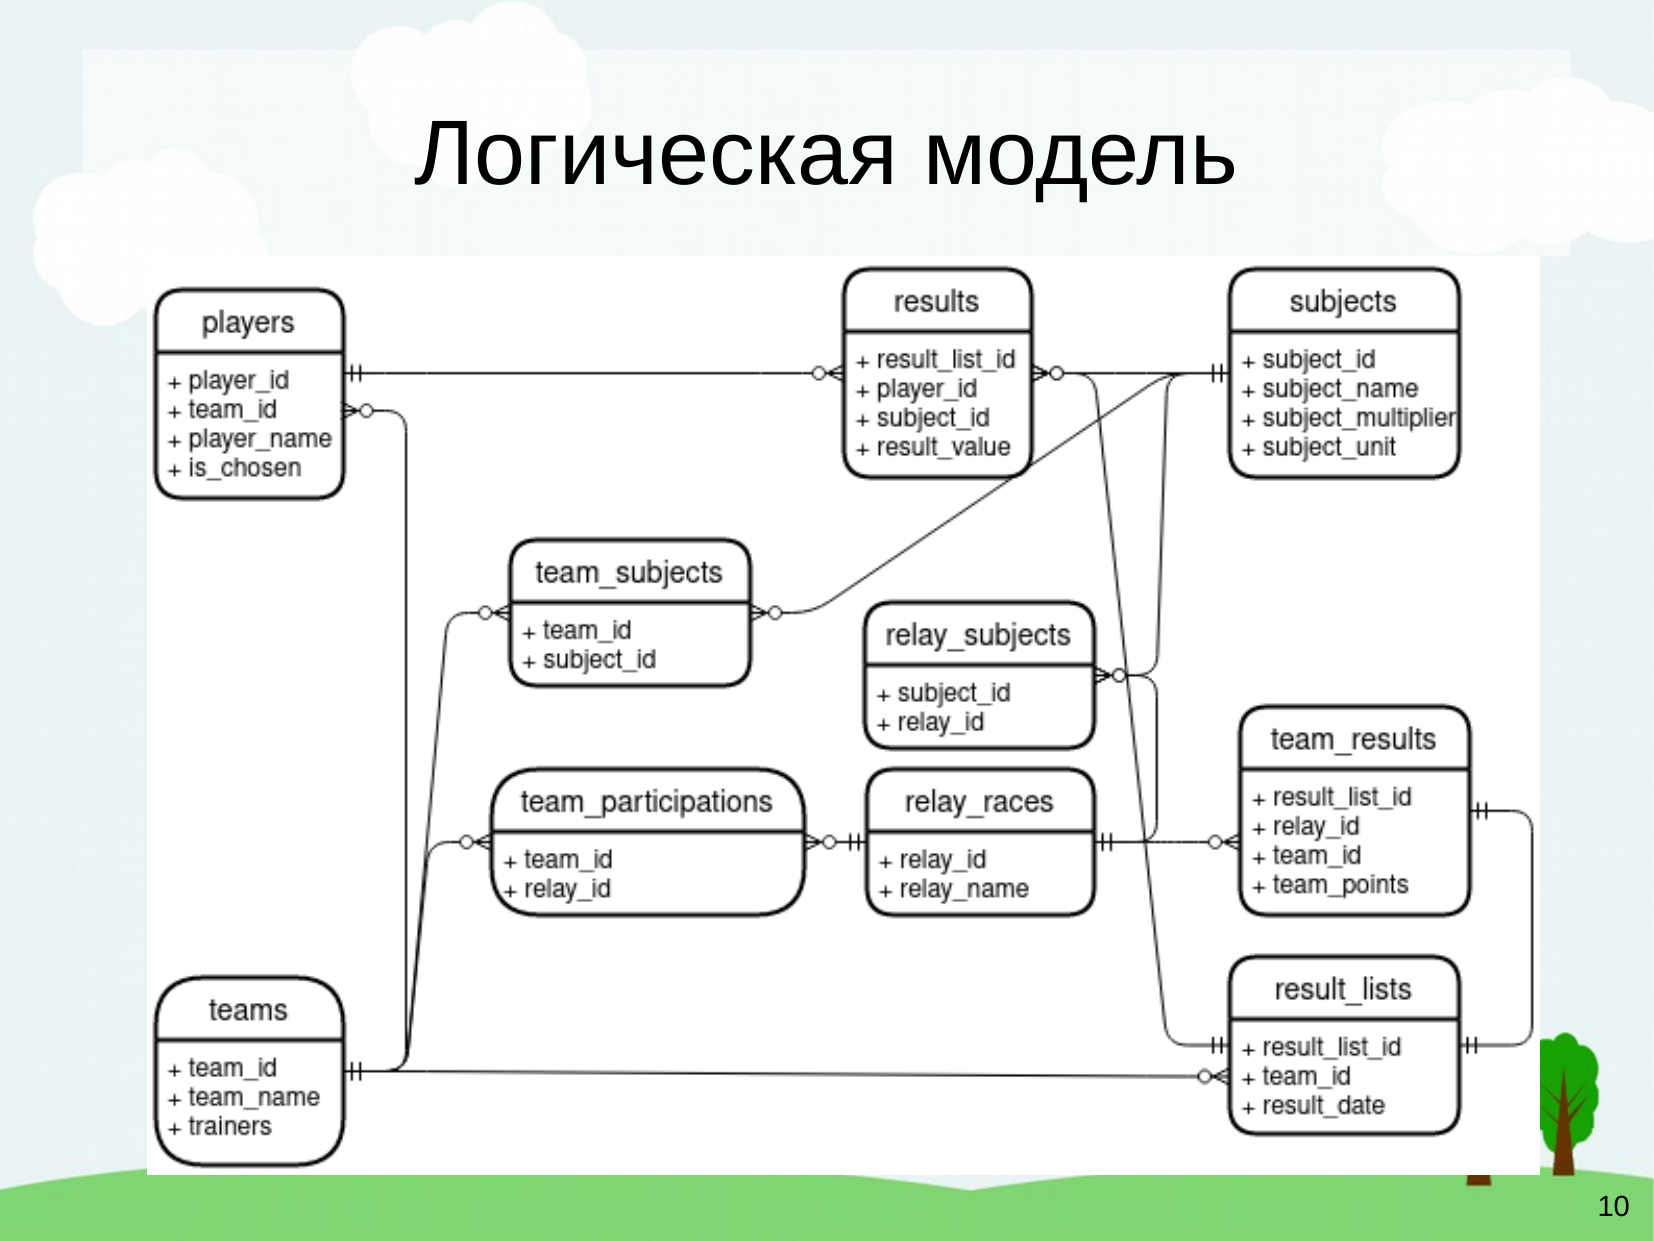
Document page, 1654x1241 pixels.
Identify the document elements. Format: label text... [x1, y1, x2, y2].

title Логическая модель [82, 49, 1571, 257]
picture [0, 0, 1654, 1241]
